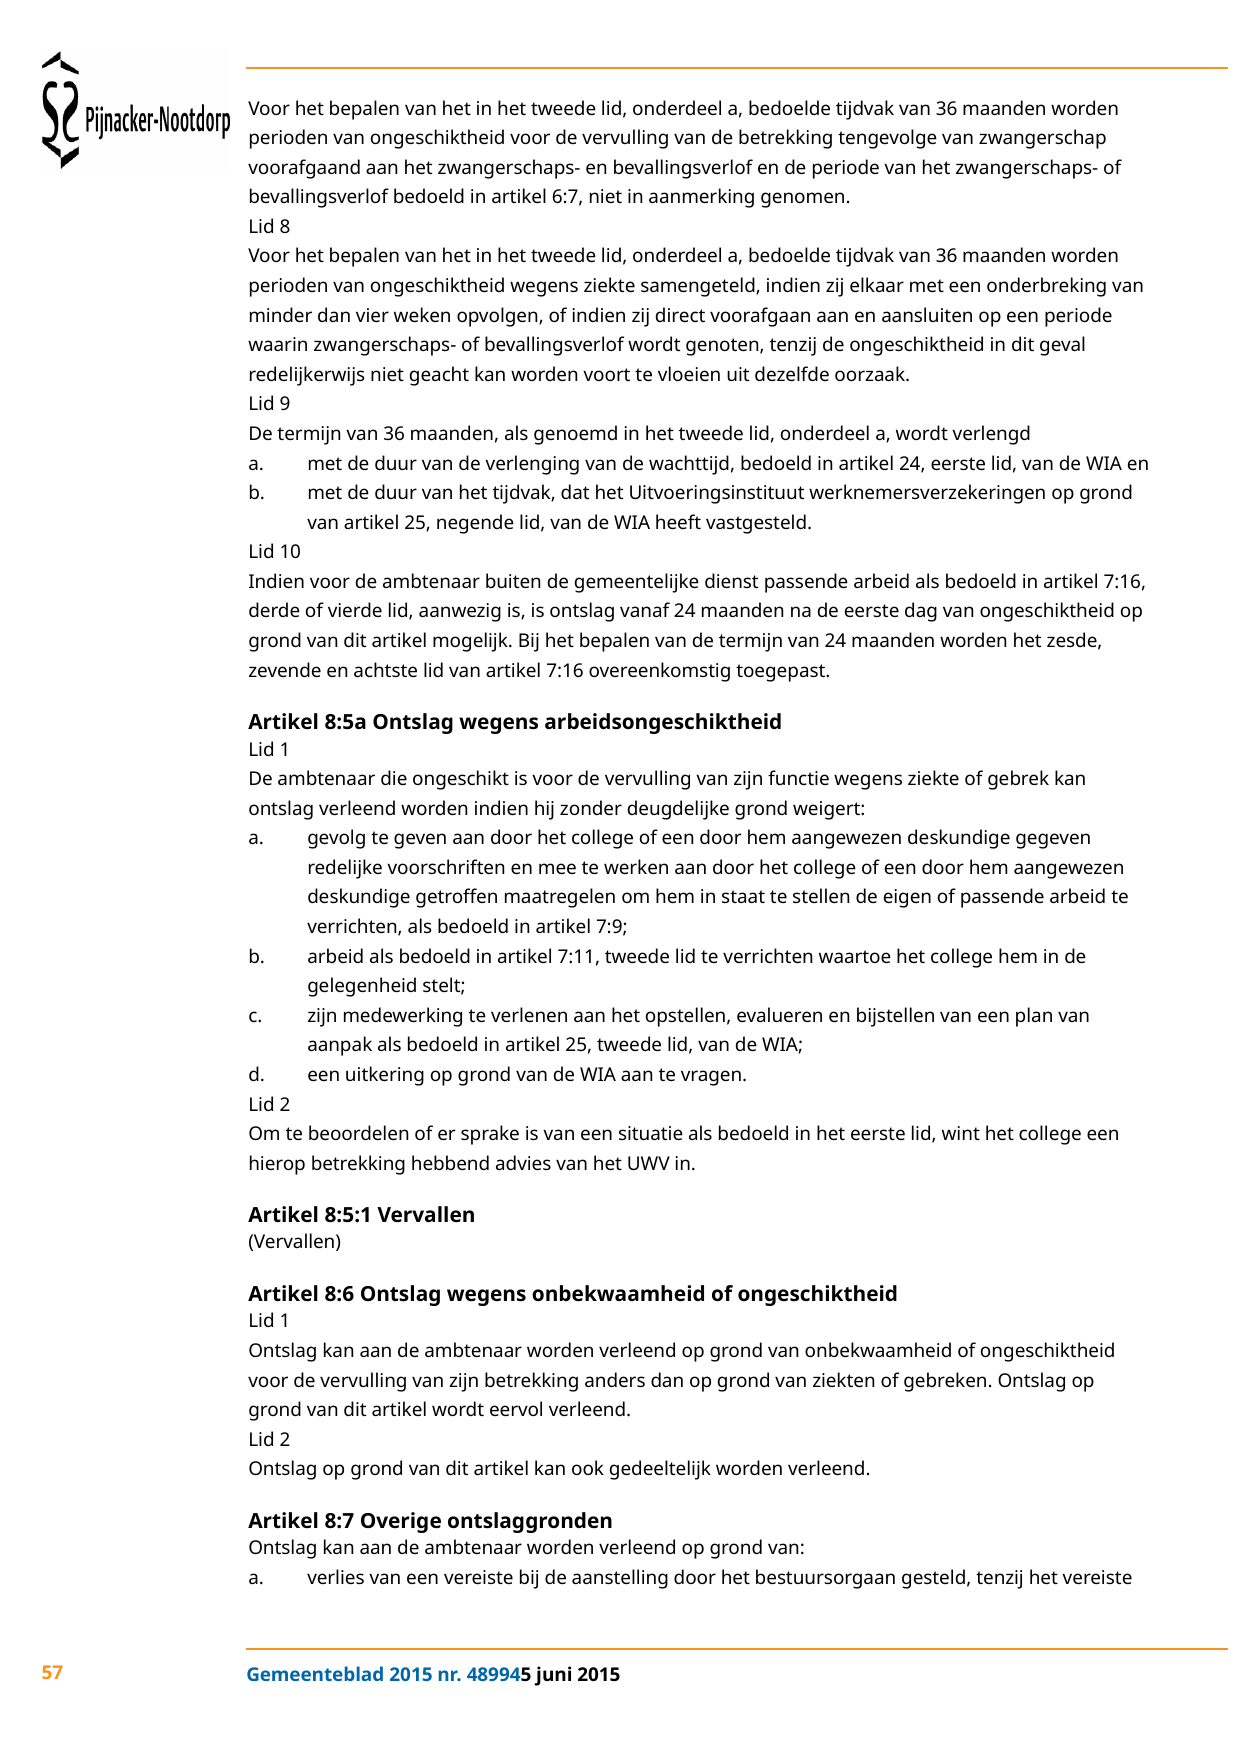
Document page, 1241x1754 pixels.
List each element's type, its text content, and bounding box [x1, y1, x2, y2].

text Artikel 8:6 Ontslag wegens onbekwaamheid of ongeschiktheid [248, 1279, 1152, 1308]
text Om te beoordelen of er sprake is van een situatie als bedoeld in het eerste lid, wint het college een hierop betrekking hebbend advies van het UWV in. [248, 1120, 1152, 1176]
list arbeid als bedoeld in artikel 7:11, tweede lid te verrichten waartoe het college hem in de gelegenheid stelt; [248, 943, 1152, 998]
text Voor het bepalen van het in het tweede lid, onderdeel a, bedoelde tijdvak van 36 maanden worden perioden van ongeschiktheid wegens ziekte samengeteld, indien zij elkaar met een onderbreking van minder dan vier weken opvolgen, of indien zij direct voorafgaan aan en aansluiten op een periode waarin zwangerschaps- of bevallingsverlof wordt genoten, tenzij de ongeschiktheid in dit geval redelijkerwijs niet geacht kan worden voort te vloeien uit dezelfde oorzaak. [248, 243, 1152, 387]
text Artikel 8:7 Overige ontslaggronden [248, 1506, 1152, 1534]
text Artikel 8:5a Ontslag wegens arbeidsongeschiktheid [248, 707, 1152, 736]
list met de duur van het tijdvak, dat het Uitvoeringsinstituut werknemersverzekeringen op grond van artikel 25, negende lid, van de WIA heeft vastgesteld. [248, 479, 1152, 535]
text De ambtenaar die ongeschikt is voor de vervulling van zijn functie wegens ziekte of gebrek kan ontslag verleend worden indien hij zonder deugdelijke grond weigert: [248, 765, 1152, 821]
text Lid 2 [248, 1426, 1152, 1452]
text Lid 1 [248, 1308, 1152, 1333]
text Ontslag kan aan de ambtenaar worden verleend op grond van onbekwaamheid of ongeschiktheid voor de vervulling van zijn betrekking anders dan op grond van ziekten of gebreken. Ontslag op grond van dit artikel wordt eervol verleend. [248, 1337, 1152, 1422]
text Indien voor de ambtenaar buiten de gemeentelijke dienst passende arbeid als bedoeld in artikel 7:16, derde of vierde lid, aanwezig is, is ontslag vanaf 24 maanden na de eerste dag van ongeschiktheid op grond van dit artikel mogelijk. Bij het bepalen van de termijn van 24 maanden worden het zesde, zevende en achtste lid van artikel 7:16 overeenkomstig toegepast. [248, 568, 1152, 683]
text Ontslag op grond van dit artikel kan ook gedeeltelijk worden verleend. [248, 1456, 1152, 1481]
list een uitkering op grond van de WIA aan te vragen. [248, 1061, 1152, 1087]
text Voor het bepalen van het in het tweede lid, onderdeel a, bedoelde tijdvak van 36 maanden worden perioden van ongeschiktheid voor de vervulling van de betrekking tengevolge van zwangerschap voorafgaand aan het zwangerschaps- en bevallingsverlof en de periode van het zwangerschaps- of bevallingsverlof bedoeld in artikel 6:7, niet in aanmerking genomen. [248, 95, 1152, 209]
text Lid 8 [248, 213, 1152, 239]
list zijn medewerking te verlenen aan het opstellen, evalueren en bijstellen van een plan van aanpak als bedoeld in artikel 25, tweede lid, van de WIA; [248, 1002, 1152, 1057]
text Lid 9 [248, 391, 1152, 416]
picture [41, 47, 231, 172]
list verlies van een vereiste bij de aanstelling door het bestuursorgaan gesteld, tenzij het vereiste [248, 1564, 1152, 1590]
text Lid 10 [248, 538, 1152, 564]
list met de duur van de verlenging van de wachttijd, bedoeld in artikel 24, eerste lid, van de WIA en [248, 450, 1152, 476]
text De termijn van 36 maanden, als genoemd in het tweede lid, onderdeel a, wordt verlengd [248, 420, 1152, 446]
text Lid 2 [248, 1091, 1152, 1116]
text Lid 1 [248, 736, 1152, 761]
text Artikel 8:5:1 Vervallen [248, 1200, 1152, 1229]
text Ontslag kan aan de ambtenaar worden verleend op grond van: [248, 1534, 1152, 1560]
list gevolg te geven aan door het college of een door hem aangewezen deskundige gegeven redelijke voorschriften en mee te werken aan door het college of een door hem aangewezen deskundige getroffen maatregelen om hem in staat te stellen de eigen of passende arbeid te verrichten, als bedoeld in artikel 7:9; [248, 824, 1152, 939]
text (Vervallen) [248, 1229, 1152, 1254]
